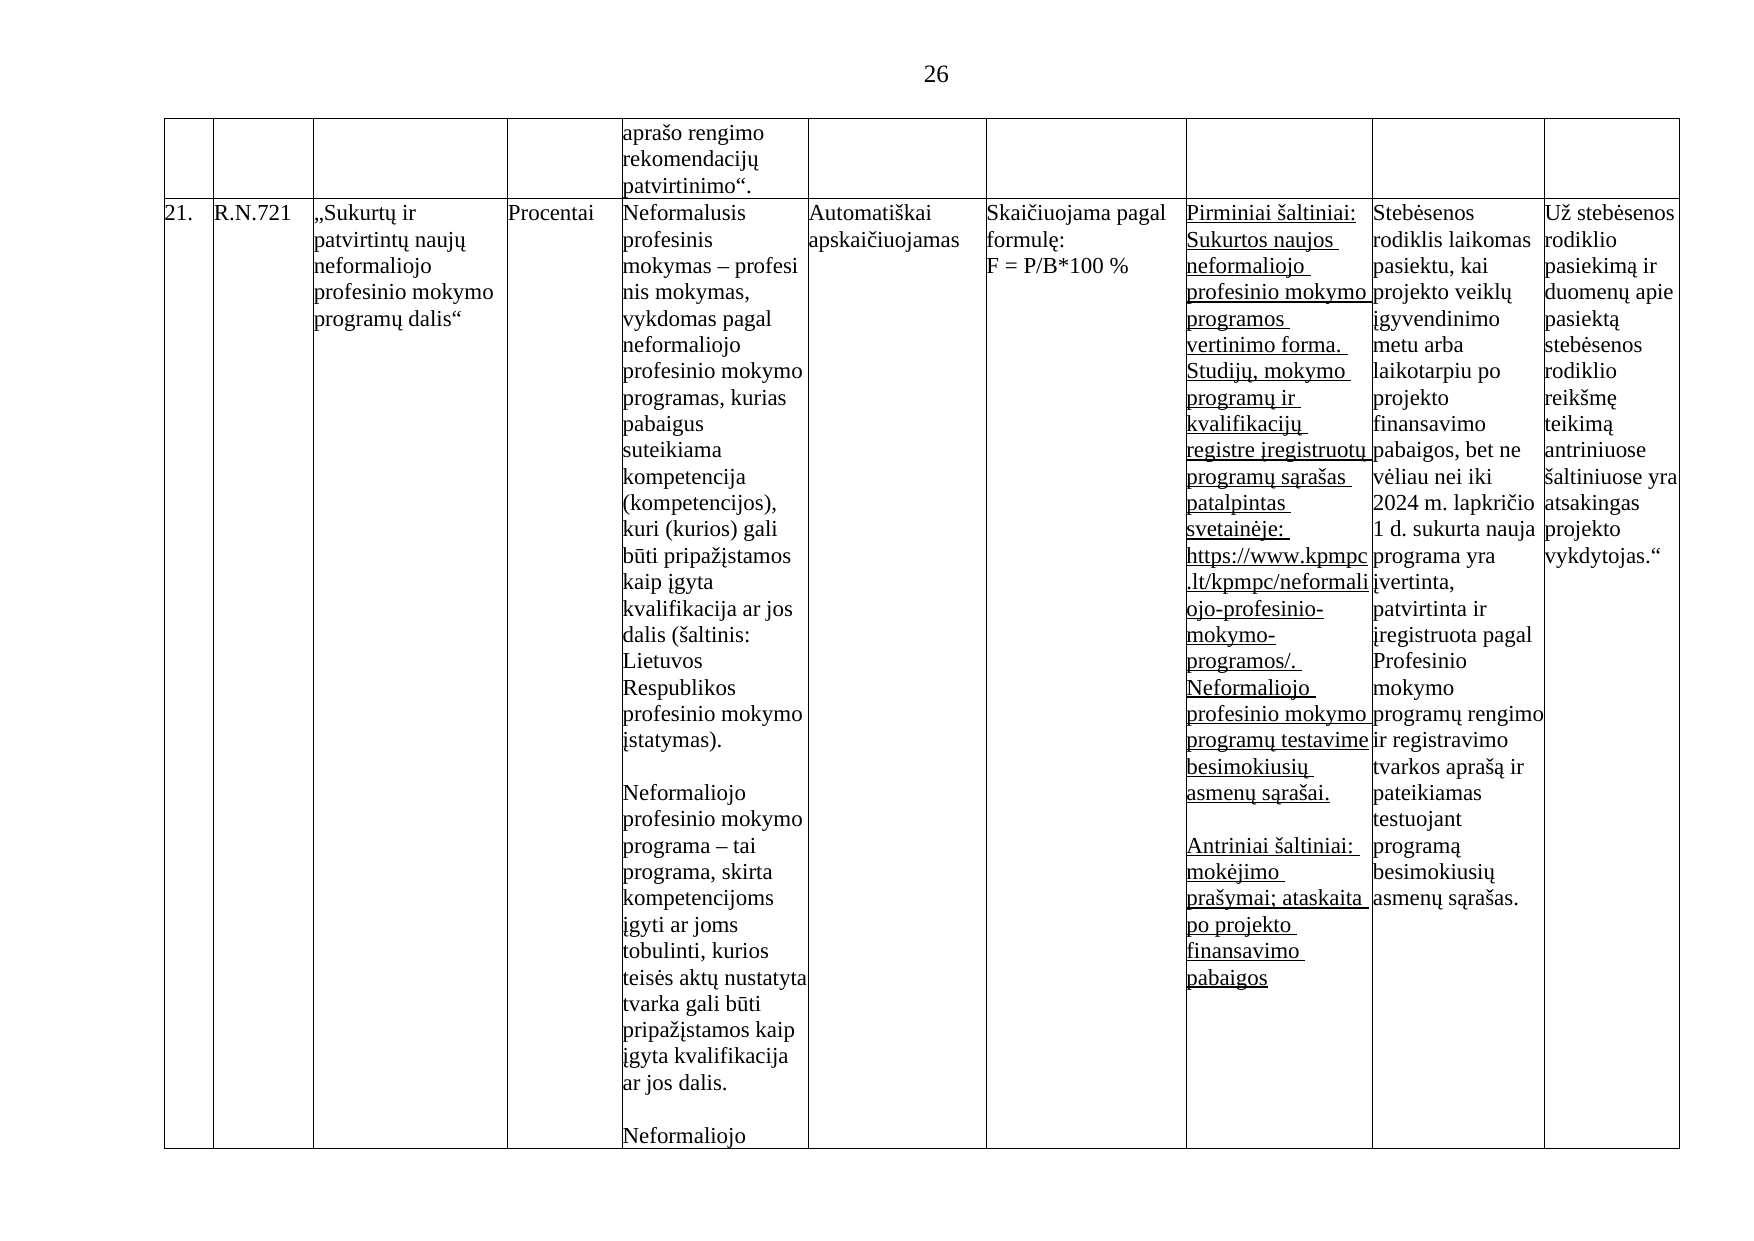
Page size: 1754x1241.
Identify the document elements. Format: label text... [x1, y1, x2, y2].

table_cell Automatiškai apskaičiuojamas [809, 199, 986, 1148]
table_cell [508, 119, 622, 198]
table_cell Už stebėsenos rodiklio pasiekimą ir duomenų apie pasiektą stebėsenos rodiklio reikšmę teikimą antriniuose šaltiniuose yra atsakingas projekto vykdytojas.“ [1545, 199, 1679, 1148]
table_cell Stebėsenos rodiklis laikomas pasiektu, kai projekto veiklų įgyvendinimo metu arba laikotarpiu po projekto finansavimo pabaigos, bet ne vėliau nei iki 2024 m. lapkričio 1 d. sukurta nauja programa yra įvertinta, patvirtinta ir įregistruota pagal Profesinio mokymo programų rengimo ir registravimo tvarkos aprašą ir pateikiamas testuojant programą besimokiusių asmenų sąrašas. [1373, 199, 1544, 1148]
table_cell Procentai [508, 199, 622, 1148]
table_cell programų sąrašas patalpintas svetainėje: https://www.kpmpc.lt/kpmpc/neformaliojo-profesinio-mokymo-programos/. Neformaliojo profesinio mokymo [1187, 461, 1372, 723]
table_cell R.N.721 [214, 199, 313, 1148]
table_cell [314, 119, 507, 198]
table_cell 21. [165, 199, 213, 1148]
table_cell [809, 119, 986, 198]
table_cell [1187, 119, 1372, 198]
table_cell programos vertinimo forma. Studijų, mokymo programų ir kvalifikacijų registre įregistruotų [1187, 303, 1372, 459]
table_cell Skaičiuojama pagal formulę: F = P/B*100 % [987, 199, 1186, 1148]
table_cell [1545, 119, 1679, 198]
table_cell Pirminiai šaltiniai: Sukurtos naujos neformaliojo profesinio mokymo [1187, 199, 1372, 301]
table_cell [1373, 119, 1544, 198]
table_cell programų testavime besimokiusių asmenų sąrašai. Antriniai šaltiniai: mokėjimo prašymai; ataskaita po projekto finansavimo pabaigos [1187, 724, 1372, 1148]
table_cell Neformalusis profesinis mokymas – profesinis mokymas, vykdomas pagal neformaliojo profesinio mokymo programas, kurias pabaigus suteikiama kompetencija (kompetencijos), kuri (kurios) gali būti pripažįstamos kaip įgyta kvalifikacija ar jos dalis (šaltinis: Lietuvos Respublikos profesinio mokymo įstatymas). Neformaliojo profesinio mokymo programa – tai programa, skirta kompetencijoms įgyti ar joms tobulinti, kurios teisės aktų nustatyta tvarka gali būti pripažįstamos kaip įgyta kvalifikacija ar jos dalis. Neformaliojo [623, 199, 808, 1148]
table_cell [165, 119, 213, 198]
table_cell [214, 119, 313, 198]
table_cell [987, 119, 1186, 198]
table_cell „Sukurtų ir patvirtintų naujų neformaliojo profesinio mokymo programų dalis“ [314, 199, 507, 1148]
table_cell aprašo rengimo rekomendacijų patvirtinimo“. [623, 119, 808, 198]
